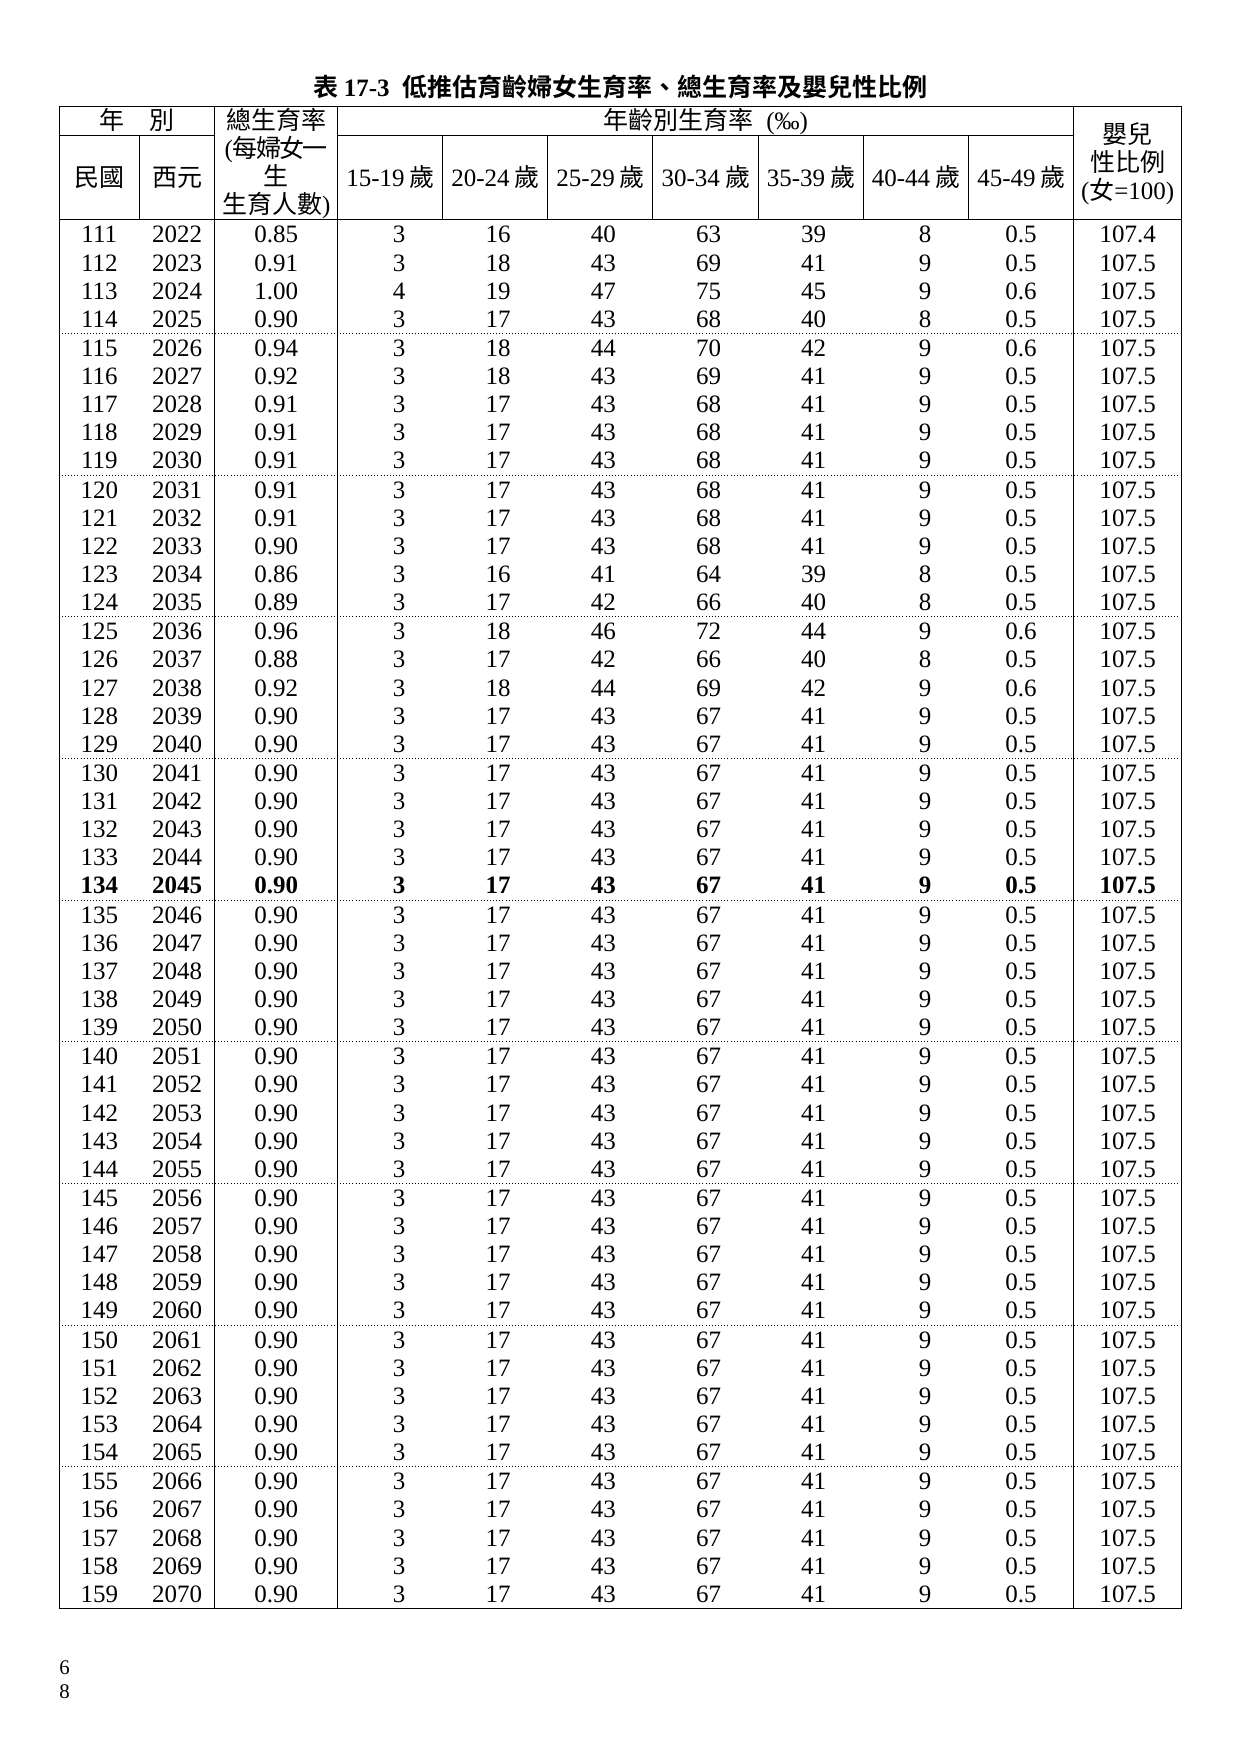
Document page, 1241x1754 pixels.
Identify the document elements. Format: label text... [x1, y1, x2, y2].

table_cell 123 [60, 560, 139, 588]
table_cell 17 [443, 1325, 548, 1354]
table_cell 41 [758, 1070, 863, 1098]
table_cell 67 [653, 758, 758, 787]
table_cell 0.6 [969, 616, 1073, 645]
table_cell 41 [758, 815, 863, 843]
table_cell 2031 [139, 475, 214, 504]
table_cell 0.5 [969, 1240, 1073, 1268]
table_cell 107.5 [1074, 1438, 1181, 1466]
table_cell 2032 [139, 504, 214, 532]
table_cell 9 [863, 758, 968, 787]
table_cell 17 [443, 1296, 548, 1324]
table_cell 9 [863, 390, 968, 418]
table_cell 159 [60, 1580, 139, 1608]
table_cell 41 [758, 1296, 863, 1324]
table_cell 2060 [139, 1296, 214, 1324]
table_cell 0.90 [215, 787, 337, 815]
table_cell 43 [548, 1041, 653, 1070]
table_cell 17 [443, 504, 548, 532]
table_cell 民國 [60, 136, 139, 219]
table_cell 3 [338, 1155, 443, 1183]
table_cell 68 [653, 305, 758, 333]
table_cell 17 [443, 418, 548, 446]
table_cell 148 [60, 1268, 139, 1296]
table_cell 43 [548, 900, 653, 929]
table_cell 2047 [139, 929, 214, 957]
table_cell 17 [443, 758, 548, 787]
table_cell 0.86 [215, 560, 337, 588]
table_cell 25-29歲 [548, 136, 652, 219]
table_cell 3 [338, 1041, 443, 1070]
table_cell 0.90 [215, 1524, 337, 1552]
table_cell 0.90 [215, 871, 337, 899]
table_cell 3 [338, 249, 443, 277]
table_cell 3 [338, 1524, 443, 1552]
table_cell 43 [548, 1296, 653, 1324]
table_cell 9 [863, 1325, 968, 1354]
table_cell 17 [443, 815, 548, 843]
table_cell 40 [758, 645, 863, 673]
table_cell 9 [863, 1466, 968, 1495]
table_cell 16 [443, 560, 548, 588]
table_cell 43 [548, 532, 653, 560]
table_cell 9 [863, 1354, 968, 1382]
table_cell 41 [758, 1382, 863, 1410]
table_cell 17 [443, 1410, 548, 1438]
table_cell 43 [548, 1580, 653, 1608]
table_cell 2055 [139, 1155, 214, 1183]
table_cell 41 [758, 1041, 863, 1070]
table_cell 2045 [139, 871, 214, 899]
table_cell 41 [758, 702, 863, 730]
table_cell 113 [60, 277, 139, 305]
table_cell 0.5 [969, 985, 1073, 1013]
table_cell 107.5 [1074, 249, 1181, 277]
table_cell 41 [758, 1580, 863, 1608]
table_cell 41 [758, 1013, 863, 1041]
table_cell 17 [443, 1013, 548, 1041]
table_cell 153 [60, 1410, 139, 1438]
table_cell 0.85 [215, 220, 337, 248]
table_cell 43 [548, 1495, 653, 1523]
table_cell 17 [443, 645, 548, 673]
table_cell 141 [60, 1070, 139, 1098]
table_cell 0.5 [969, 730, 1073, 758]
table_cell 17 [443, 1524, 548, 1552]
table_cell 135 [60, 900, 139, 929]
table_cell 0.90 [215, 730, 337, 758]
table_cell 107.5 [1074, 1354, 1181, 1382]
table_cell 3 [338, 418, 443, 446]
table_cell 43 [548, 929, 653, 957]
table_cell 2041 [139, 758, 214, 787]
table_cell 140 [60, 1041, 139, 1070]
table_cell 9 [863, 1524, 968, 1552]
table_cell 0.90 [215, 985, 337, 1013]
table_cell 43 [548, 390, 653, 418]
table_cell 41 [548, 560, 653, 588]
table_cell 67 [653, 787, 758, 815]
table_cell 134 [60, 871, 139, 899]
table_cell 154 [60, 1438, 139, 1466]
table_header 年 別 [60, 107, 214, 135]
table_cell 0.96 [215, 616, 337, 645]
table_cell 0.5 [969, 390, 1073, 418]
table_cell 2036 [139, 616, 214, 645]
table_cell 2033 [139, 532, 214, 560]
table_cell 41 [758, 900, 863, 929]
table_cell 0.5 [969, 560, 1073, 588]
table_cell 9 [863, 532, 968, 560]
table_cell 43 [548, 1127, 653, 1155]
table_cell 44 [548, 333, 653, 362]
table_cell 107.5 [1074, 1552, 1181, 1580]
table_cell 2024 [139, 277, 214, 305]
table_cell 107.5 [1074, 702, 1181, 730]
table_cell 3 [338, 1127, 443, 1155]
table_cell 67 [653, 1495, 758, 1523]
table_cell 107.5 [1074, 1127, 1181, 1155]
table_cell 67 [653, 1438, 758, 1466]
table_cell 67 [653, 1268, 758, 1296]
table_cell 2057 [139, 1212, 214, 1240]
table_cell 2063 [139, 1382, 214, 1410]
table_cell 0.5 [969, 532, 1073, 560]
table_cell 42 [548, 588, 653, 616]
table_cell 0.5 [969, 1013, 1073, 1041]
table_cell 67 [653, 1580, 758, 1608]
table_cell 17 [443, 871, 548, 899]
table_cell 64 [653, 560, 758, 588]
table_cell 43 [548, 1410, 653, 1438]
table_cell 43 [548, 702, 653, 730]
table_cell 3 [338, 220, 443, 248]
table_cell 2034 [139, 560, 214, 588]
table_cell 17 [443, 1382, 548, 1410]
table_cell 9 [863, 674, 968, 702]
table_cell 3 [338, 1325, 443, 1354]
table_cell 17 [443, 1580, 548, 1608]
table_cell 139 [60, 1013, 139, 1041]
table_cell 9 [863, 1183, 968, 1212]
table_cell 69 [653, 674, 758, 702]
table_cell 0.5 [969, 220, 1073, 248]
table_cell 0.5 [969, 1495, 1073, 1523]
table_cell 43 [548, 1354, 653, 1382]
table_cell 3 [338, 504, 443, 532]
table_cell 17 [443, 588, 548, 616]
table_cell 2070 [139, 1580, 214, 1608]
table_cell 9 [863, 1099, 968, 1127]
table_cell 9 [863, 1495, 968, 1523]
table_cell 146 [60, 1212, 139, 1240]
table_cell 0.90 [215, 1495, 337, 1523]
table_cell 41 [758, 1354, 863, 1382]
table_cell 9 [863, 1438, 968, 1466]
table_cell 0.6 [969, 333, 1073, 362]
table_cell 9 [863, 1127, 968, 1155]
table_cell 43 [548, 1268, 653, 1296]
table_cell 3 [338, 362, 443, 390]
table_cell 20-24歲 [443, 136, 547, 219]
table_cell 43 [548, 418, 653, 446]
table_cell 41 [758, 1325, 863, 1354]
text 表17-3 低推估育齡婦女生育率、總生育率及嬰兒性比例 [59, 75, 1181, 102]
table_cell 67 [653, 1070, 758, 1098]
table_cell 9 [863, 616, 968, 645]
table_cell 107.5 [1074, 1155, 1181, 1183]
table_cell 132 [60, 815, 139, 843]
table_cell 0.5 [969, 1382, 1073, 1410]
table_cell 67 [653, 843, 758, 871]
table_cell 17 [443, 532, 548, 560]
table_cell 0.5 [969, 787, 1073, 815]
table_cell 41 [758, 1466, 863, 1495]
table_cell 3 [338, 929, 443, 957]
table_cell 9 [863, 1240, 968, 1268]
table_cell 43 [548, 1438, 653, 1466]
table_cell 2059 [139, 1268, 214, 1296]
table_cell 107.5 [1074, 532, 1181, 560]
table_cell 0.90 [215, 1070, 337, 1098]
table_cell 2052 [139, 1070, 214, 1098]
table_cell 111 [60, 220, 139, 248]
table_cell 43 [548, 843, 653, 871]
table_cell 17 [443, 730, 548, 758]
table_cell 39 [758, 560, 863, 588]
table_cell 67 [653, 957, 758, 985]
table_cell 43 [548, 957, 653, 985]
table_cell 75 [653, 277, 758, 305]
table_cell 67 [653, 1382, 758, 1410]
table_cell 107.5 [1074, 1240, 1181, 1268]
table_cell 17 [443, 957, 548, 985]
table_cell 0.91 [215, 446, 337, 474]
table_cell 0.5 [969, 362, 1073, 390]
table_cell 66 [653, 588, 758, 616]
table_cell 0.90 [215, 1041, 337, 1070]
table_cell 67 [653, 1524, 758, 1552]
table_cell 17 [443, 1466, 548, 1495]
table_cell 9 [863, 1580, 968, 1608]
table_cell 0.92 [215, 362, 337, 390]
table_cell 0.5 [969, 1212, 1073, 1240]
table_cell 0.5 [969, 843, 1073, 871]
table_cell 16 [443, 220, 548, 248]
table_cell 41 [758, 362, 863, 390]
table_cell 41 [758, 1183, 863, 1212]
table_cell 2049 [139, 985, 214, 1013]
table_cell 107.5 [1074, 446, 1181, 474]
table_cell 67 [653, 1552, 758, 1580]
table_cell 0.5 [969, 1183, 1073, 1212]
table_cell 17 [443, 787, 548, 815]
table_cell 2023 [139, 249, 214, 277]
table_cell 2042 [139, 787, 214, 815]
table_cell 41 [758, 1212, 863, 1240]
table_cell 3 [338, 1580, 443, 1608]
table_cell 2035 [139, 588, 214, 616]
table_cell 0.90 [215, 1013, 337, 1041]
table_cell 43 [548, 1155, 653, 1183]
table_cell 107.5 [1074, 1495, 1181, 1523]
table_cell 2029 [139, 418, 214, 446]
table_cell 9 [863, 1155, 968, 1183]
table_cell 43 [548, 1466, 653, 1495]
table_cell 67 [653, 1410, 758, 1438]
table_cell 107.4 [1074, 220, 1181, 248]
table_cell 2026 [139, 333, 214, 362]
table_cell 0.5 [969, 1070, 1073, 1098]
table_cell 41 [758, 532, 863, 560]
table_cell 3 [338, 957, 443, 985]
table_cell 0.5 [969, 1524, 1073, 1552]
table_cell 67 [653, 1212, 758, 1240]
table_cell 43 [548, 1212, 653, 1240]
table_cell 151 [60, 1354, 139, 1382]
table_cell 3 [338, 446, 443, 474]
table_cell 41 [758, 758, 863, 787]
table_cell 0.5 [969, 1099, 1073, 1127]
table_cell 0.90 [215, 843, 337, 871]
table_cell 41 [758, 929, 863, 957]
table_cell 17 [443, 702, 548, 730]
table_cell 9 [863, 1041, 968, 1070]
table_cell 41 [758, 1240, 863, 1268]
table_cell 0.5 [969, 475, 1073, 504]
table_cell 147 [60, 1240, 139, 1268]
table_cell 107.5 [1074, 305, 1181, 333]
table_cell 107.5 [1074, 1013, 1181, 1041]
table_cell 43 [548, 1382, 653, 1410]
table_cell 72 [653, 616, 758, 645]
table_cell 43 [548, 985, 653, 1013]
table_cell 17 [443, 305, 548, 333]
table_cell 107.5 [1074, 1041, 1181, 1070]
table_cell 18 [443, 333, 548, 362]
table_cell 2043 [139, 815, 214, 843]
table_cell 0.5 [969, 702, 1073, 730]
table_cell 122 [60, 532, 139, 560]
table_cell 133 [60, 843, 139, 871]
table_cell 107.5 [1074, 1382, 1181, 1410]
table_cell 2053 [139, 1099, 214, 1127]
table_cell 2046 [139, 900, 214, 929]
table_cell 0.90 [215, 929, 337, 957]
table_cell 9 [863, 475, 968, 504]
table_cell 0.5 [969, 446, 1073, 474]
table_cell 9 [863, 730, 968, 758]
table_cell 67 [653, 900, 758, 929]
table_cell 149 [60, 1296, 139, 1324]
table_cell 41 [758, 1268, 863, 1296]
table_cell 124 [60, 588, 139, 616]
table_cell 0.89 [215, 588, 337, 616]
table_cell 3 [338, 900, 443, 929]
table_cell 41 [758, 985, 863, 1013]
table_cell 3 [338, 1183, 443, 1212]
table_cell 40-44歲 [864, 136, 968, 219]
table_cell 0.90 [215, 1183, 337, 1212]
table_cell 40 [548, 220, 653, 248]
table_cell 0.90 [215, 1410, 337, 1438]
table_cell 0.90 [215, 1155, 337, 1183]
table_cell 18 [443, 616, 548, 645]
table_cell 3 [338, 475, 443, 504]
table_cell 9 [863, 702, 968, 730]
table_cell 107.5 [1074, 560, 1181, 588]
table_cell 3 [338, 702, 443, 730]
table_cell 0.5 [969, 1552, 1073, 1580]
table_cell 17 [443, 475, 548, 504]
table_cell 0.6 [969, 674, 1073, 702]
table_cell 107.5 [1074, 333, 1181, 362]
table_cell 0.5 [969, 1268, 1073, 1296]
table_cell 41 [758, 1438, 863, 1466]
table_cell 107.5 [1074, 1212, 1181, 1240]
table_cell 41 [758, 1495, 863, 1523]
table_cell 0.5 [969, 1325, 1073, 1354]
table_cell 0.90 [215, 532, 337, 560]
table_cell 9 [863, 446, 968, 474]
table_cell 9 [863, 787, 968, 815]
table_cell 9 [863, 1410, 968, 1438]
table_cell 41 [758, 957, 863, 985]
table_cell 127 [60, 674, 139, 702]
table_cell 9 [863, 362, 968, 390]
table_cell 3 [338, 787, 443, 815]
table_cell 68 [653, 446, 758, 474]
table_cell 17 [443, 1070, 548, 1098]
table_cell 107.5 [1074, 871, 1181, 899]
table_cell 3 [338, 1466, 443, 1495]
table_cell 9 [863, 929, 968, 957]
table_cell 9 [863, 1013, 968, 1041]
table_cell 41 [758, 446, 863, 474]
table_cell 41 [758, 249, 863, 277]
table_cell 41 [758, 843, 863, 871]
table_cell 107.5 [1074, 929, 1181, 957]
table_cell 3 [338, 1240, 443, 1268]
table_cell 67 [653, 1013, 758, 1041]
table_cell 2028 [139, 390, 214, 418]
table_cell 0.5 [969, 1127, 1073, 1155]
table_cell 67 [653, 1041, 758, 1070]
table_cell 68 [653, 475, 758, 504]
table_cell 67 [653, 1099, 758, 1127]
table_cell 0.5 [969, 957, 1073, 985]
table_cell 17 [443, 929, 548, 957]
table_cell 67 [653, 1240, 758, 1268]
table_cell 43 [548, 758, 653, 787]
table_cell 0.5 [969, 815, 1073, 843]
table_cell 116 [60, 362, 139, 390]
table_cell 41 [758, 1524, 863, 1552]
table_cell 40 [758, 305, 863, 333]
table_cell 107.5 [1074, 1325, 1181, 1354]
table_cell 35-39歲 [759, 136, 863, 219]
table_cell 67 [653, 929, 758, 957]
table_cell 9 [863, 900, 968, 929]
table_cell 145 [60, 1183, 139, 1212]
table_cell 0.5 [969, 305, 1073, 333]
table_cell 2027 [139, 362, 214, 390]
table_cell 68 [653, 532, 758, 560]
table_cell 3 [338, 674, 443, 702]
table_cell 0.90 [215, 1382, 337, 1410]
table_cell 67 [653, 985, 758, 1013]
table_cell 18 [443, 362, 548, 390]
table_cell 107.5 [1074, 1099, 1181, 1127]
table_cell 3 [338, 985, 443, 1013]
table_cell 2050 [139, 1013, 214, 1041]
table_cell 17 [443, 843, 548, 871]
table_cell 17 [443, 900, 548, 929]
table_cell 9 [863, 1268, 968, 1296]
table_cell 118 [60, 418, 139, 446]
table_cell 43 [548, 362, 653, 390]
table_cell 41 [758, 1099, 863, 1127]
table_cell 9 [863, 1552, 968, 1580]
table_cell 17 [443, 1212, 548, 1240]
table_cell 130 [60, 758, 139, 787]
table_cell 3 [338, 1013, 443, 1041]
table_cell 107.5 [1074, 645, 1181, 673]
table_cell 128 [60, 702, 139, 730]
table_cell 44 [548, 674, 653, 702]
table_cell 41 [758, 871, 863, 899]
table_cell 107.5 [1074, 730, 1181, 758]
table_cell 2022 [139, 220, 214, 248]
table_cell 66 [653, 645, 758, 673]
table_cell 107.5 [1074, 1524, 1181, 1552]
table_cell 43 [548, 249, 653, 277]
table_cell 17 [443, 1438, 548, 1466]
table_cell 3 [338, 305, 443, 333]
table_cell 3 [338, 871, 443, 899]
table_cell 107.5 [1074, 390, 1181, 418]
table_cell 137 [60, 957, 139, 985]
table_cell 3 [338, 616, 443, 645]
table_cell 0.5 [969, 588, 1073, 616]
table_cell 0.90 [215, 1268, 337, 1296]
table_cell 40 [758, 588, 863, 616]
table_cell 9 [863, 333, 968, 362]
table_cell 43 [548, 730, 653, 758]
table_cell 0.90 [215, 702, 337, 730]
table_cell 17 [443, 1354, 548, 1382]
table_cell 107.5 [1074, 277, 1181, 305]
table_cell 107.5 [1074, 1070, 1181, 1098]
table_cell 0.5 [969, 758, 1073, 787]
table_cell 17 [443, 1268, 548, 1296]
table_cell 17 [443, 1155, 548, 1183]
table_cell 107.5 [1074, 843, 1181, 871]
table_cell 2061 [139, 1325, 214, 1354]
table_cell 0.5 [969, 900, 1073, 929]
table_cell 129 [60, 730, 139, 758]
table_cell 131 [60, 787, 139, 815]
table_cell 9 [863, 1382, 968, 1410]
table_cell 0.90 [215, 1580, 337, 1608]
table_cell 43 [548, 787, 653, 815]
table_cell 3 [338, 1438, 443, 1466]
table_cell 0.91 [215, 418, 337, 446]
table_cell 17 [443, 1495, 548, 1523]
table_cell 43 [548, 1524, 653, 1552]
table_cell 150 [60, 1325, 139, 1354]
table_cell 42 [758, 333, 863, 362]
table_cell 2040 [139, 730, 214, 758]
table_cell 19 [443, 277, 548, 305]
table_cell 8 [863, 588, 968, 616]
table_cell 2039 [139, 702, 214, 730]
table_cell 41 [758, 1410, 863, 1438]
table_cell 0.5 [969, 1466, 1073, 1495]
table_cell 70 [653, 333, 758, 362]
table_cell 0.90 [215, 1127, 337, 1155]
table_cell 0.90 [215, 1212, 337, 1240]
table_cell 67 [653, 1127, 758, 1155]
table_cell 107.5 [1074, 475, 1181, 504]
table_cell 43 [548, 475, 653, 504]
table_cell 119 [60, 446, 139, 474]
table_cell 107.5 [1074, 674, 1181, 702]
table_cell 17 [443, 390, 548, 418]
table_cell 115 [60, 333, 139, 362]
table_cell 0.5 [969, 929, 1073, 957]
table_cell 0.90 [215, 1296, 337, 1324]
table_cell 107.5 [1074, 900, 1181, 929]
table_cell 68 [653, 390, 758, 418]
table_cell 9 [863, 277, 968, 305]
table_cell 17 [443, 1552, 548, 1580]
table_cell 47 [548, 277, 653, 305]
table_cell 2038 [139, 674, 214, 702]
table_cell 143 [60, 1127, 139, 1155]
table_cell 3 [338, 1382, 443, 1410]
table_cell 43 [548, 1013, 653, 1041]
table_cell 0.90 [215, 957, 337, 985]
table_cell 1.00 [215, 277, 337, 305]
table_cell 17 [443, 1041, 548, 1070]
table_cell 9 [863, 957, 968, 985]
table_cell 2064 [139, 1410, 214, 1438]
table_cell 0.88 [215, 645, 337, 673]
table_cell 155 [60, 1466, 139, 1495]
table_cell 0.90 [215, 1438, 337, 1466]
table_cell 67 [653, 1354, 758, 1382]
table_cell 0.5 [969, 418, 1073, 446]
table_cell 107.5 [1074, 504, 1181, 532]
table_cell 68 [653, 504, 758, 532]
table_cell 17 [443, 446, 548, 474]
table_cell 63 [653, 220, 758, 248]
table_cell 9 [863, 1070, 968, 1098]
table_cell 114 [60, 305, 139, 333]
table_cell 41 [758, 390, 863, 418]
table_cell 107.5 [1074, 1580, 1181, 1608]
table_cell 41 [758, 475, 863, 504]
table_cell 2067 [139, 1495, 214, 1523]
table_cell 45-49歲 [969, 136, 1073, 219]
table_cell 2044 [139, 843, 214, 871]
table_cell 126 [60, 645, 139, 673]
table_cell 2069 [139, 1552, 214, 1580]
table_cell 107.5 [1074, 588, 1181, 616]
table_cell 2062 [139, 1354, 214, 1382]
table_cell 0.91 [215, 475, 337, 504]
table_cell 45 [758, 277, 863, 305]
table_cell 0.5 [969, 1354, 1073, 1382]
table_cell 0.5 [969, 249, 1073, 277]
table_cell 43 [548, 1552, 653, 1580]
table_cell 3 [338, 1410, 443, 1438]
table_cell 9 [863, 418, 968, 446]
table_cell 17 [443, 1240, 548, 1268]
table_cell 41 [758, 1552, 863, 1580]
table_cell 42 [758, 674, 863, 702]
table_cell 0.91 [215, 390, 337, 418]
table_cell 41 [758, 504, 863, 532]
table_cell 107.5 [1074, 616, 1181, 645]
table_cell 17 [443, 1099, 548, 1127]
table_cell 107.5 [1074, 362, 1181, 390]
table_cell 0.5 [969, 645, 1073, 673]
table_cell 17 [443, 1127, 548, 1155]
table_cell 43 [548, 871, 653, 899]
table_cell 67 [653, 1296, 758, 1324]
table_cell 43 [548, 446, 653, 474]
table_cell 43 [548, 1099, 653, 1127]
table_cell 121 [60, 504, 139, 532]
table_header 總生育率 (每婦女一生 生育人數) [215, 107, 337, 219]
table_cell 67 [653, 1466, 758, 1495]
table_cell 41 [758, 730, 863, 758]
table_cell 67 [653, 815, 758, 843]
table_cell 107.5 [1074, 1183, 1181, 1212]
table_cell 4 [338, 277, 443, 305]
table_cell 9 [863, 1296, 968, 1324]
table_header 年齡別生育率 (‰) [338, 107, 1073, 135]
table_cell 107.5 [1074, 1268, 1181, 1296]
table_cell 0.5 [969, 1155, 1073, 1183]
table_cell 43 [548, 815, 653, 843]
table_cell 0.90 [215, 1466, 337, 1495]
table_cell 0.90 [215, 1552, 337, 1580]
table_cell 3 [338, 645, 443, 673]
table_cell 3 [338, 730, 443, 758]
table_cell 8 [863, 560, 968, 588]
table_cell 69 [653, 362, 758, 390]
table_cell 44 [758, 616, 863, 645]
table_cell 117 [60, 390, 139, 418]
table_cell 9 [863, 843, 968, 871]
table_cell 41 [758, 1127, 863, 1155]
table_cell 3 [338, 1099, 443, 1127]
table_cell 156 [60, 1495, 139, 1523]
table_cell 2025 [139, 305, 214, 333]
table_cell 120 [60, 475, 139, 504]
table_cell 107.5 [1074, 815, 1181, 843]
table_cell 67 [653, 730, 758, 758]
table_cell 3 [338, 1552, 443, 1580]
table_cell 2054 [139, 1127, 214, 1155]
table_cell 3 [338, 1212, 443, 1240]
table_cell 3 [338, 1354, 443, 1382]
table_cell 0.91 [215, 249, 337, 277]
table_cell 0.90 [215, 1099, 337, 1127]
table_cell 2068 [139, 1524, 214, 1552]
table_cell 107.5 [1074, 985, 1181, 1013]
table_cell 3 [338, 843, 443, 871]
table_cell 18 [443, 674, 548, 702]
table_cell 9 [863, 871, 968, 899]
table_cell 138 [60, 985, 139, 1013]
table_cell 3 [338, 1268, 443, 1296]
table_cell 0.94 [215, 333, 337, 362]
table_cell 3 [338, 1070, 443, 1098]
table_cell 3 [338, 390, 443, 418]
table_cell 2066 [139, 1466, 214, 1495]
table_cell 107.5 [1074, 1410, 1181, 1438]
table_cell 0.5 [969, 504, 1073, 532]
table_cell 8 [863, 645, 968, 673]
table_cell 2051 [139, 1041, 214, 1070]
table_cell 136 [60, 929, 139, 957]
table_cell 125 [60, 616, 139, 645]
table_cell 43 [548, 504, 653, 532]
table_cell 112 [60, 249, 139, 277]
table_cell 67 [653, 1155, 758, 1183]
table_cell 3 [338, 815, 443, 843]
table_cell 46 [548, 616, 653, 645]
table_cell 43 [548, 1070, 653, 1098]
table_cell 2048 [139, 957, 214, 985]
table_cell 67 [653, 871, 758, 899]
table_cell 9 [863, 1212, 968, 1240]
table_cell 39 [758, 220, 863, 248]
table_cell 142 [60, 1099, 139, 1127]
table_cell 3 [338, 758, 443, 787]
table_cell 144 [60, 1155, 139, 1183]
table_cell 0.90 [215, 900, 337, 929]
table_cell 17 [443, 1183, 548, 1212]
table_cell 3 [338, 1296, 443, 1324]
table_cell 0.90 [215, 758, 337, 787]
table_cell 68 [653, 418, 758, 446]
table_cell 3 [338, 333, 443, 362]
table_cell 9 [863, 249, 968, 277]
table_cell 0.5 [969, 1041, 1073, 1070]
table_cell 0.90 [215, 1325, 337, 1354]
table_cell 67 [653, 702, 758, 730]
table_cell 0.90 [215, 1354, 337, 1382]
table_cell 2056 [139, 1183, 214, 1212]
table_cell 8 [863, 305, 968, 333]
table_cell 3 [338, 588, 443, 616]
table_cell 43 [548, 305, 653, 333]
table_cell 107.5 [1074, 787, 1181, 815]
table_cell 107.5 [1074, 957, 1181, 985]
table_cell 9 [863, 985, 968, 1013]
table_cell 9 [863, 504, 968, 532]
table_cell 43 [548, 1325, 653, 1354]
table_cell 67 [653, 1183, 758, 1212]
table_cell 0.90 [215, 1240, 337, 1268]
table_cell 107.5 [1074, 418, 1181, 446]
table_cell 107.5 [1074, 1296, 1181, 1324]
table_cell 107.5 [1074, 1466, 1181, 1495]
table_cell 0.90 [215, 305, 337, 333]
table_cell 0.5 [969, 1296, 1073, 1324]
table_cell 0.92 [215, 674, 337, 702]
table_cell 2065 [139, 1438, 214, 1466]
table_cell 42 [548, 645, 653, 673]
table_cell 9 [863, 815, 968, 843]
table_cell 107.5 [1074, 758, 1181, 787]
table_cell 30-34歲 [653, 136, 758, 219]
table_cell 0.91 [215, 504, 337, 532]
table_cell 69 [653, 249, 758, 277]
table_cell 0.5 [969, 1410, 1073, 1438]
table_cell 67 [653, 1325, 758, 1354]
table_cell 2058 [139, 1240, 214, 1268]
table_cell 0.90 [215, 815, 337, 843]
table_cell 43 [548, 1183, 653, 1212]
table_cell 8 [863, 220, 968, 248]
table_cell 152 [60, 1382, 139, 1410]
table_header 嬰兒 性比例 (女=100) [1074, 107, 1181, 219]
table_cell 41 [758, 1155, 863, 1183]
table_cell 2037 [139, 645, 214, 673]
table_cell 157 [60, 1524, 139, 1552]
table_cell 43 [548, 1240, 653, 1268]
table_cell 17 [443, 985, 548, 1013]
table_cell 18 [443, 249, 548, 277]
table_cell 15-19歲 [338, 136, 442, 219]
table_cell 3 [338, 532, 443, 560]
table_cell 西元 [140, 136, 214, 219]
table_cell 41 [758, 418, 863, 446]
table_cell 41 [758, 787, 863, 815]
table_cell 3 [338, 1495, 443, 1523]
table_cell 0.6 [969, 277, 1073, 305]
table_cell 0.5 [969, 1438, 1073, 1466]
table_cell 3 [338, 560, 443, 588]
table_cell 158 [60, 1552, 139, 1580]
table_cell 2030 [139, 446, 214, 474]
table_cell 0.5 [969, 871, 1073, 899]
table_cell 0.5 [969, 1580, 1073, 1608]
